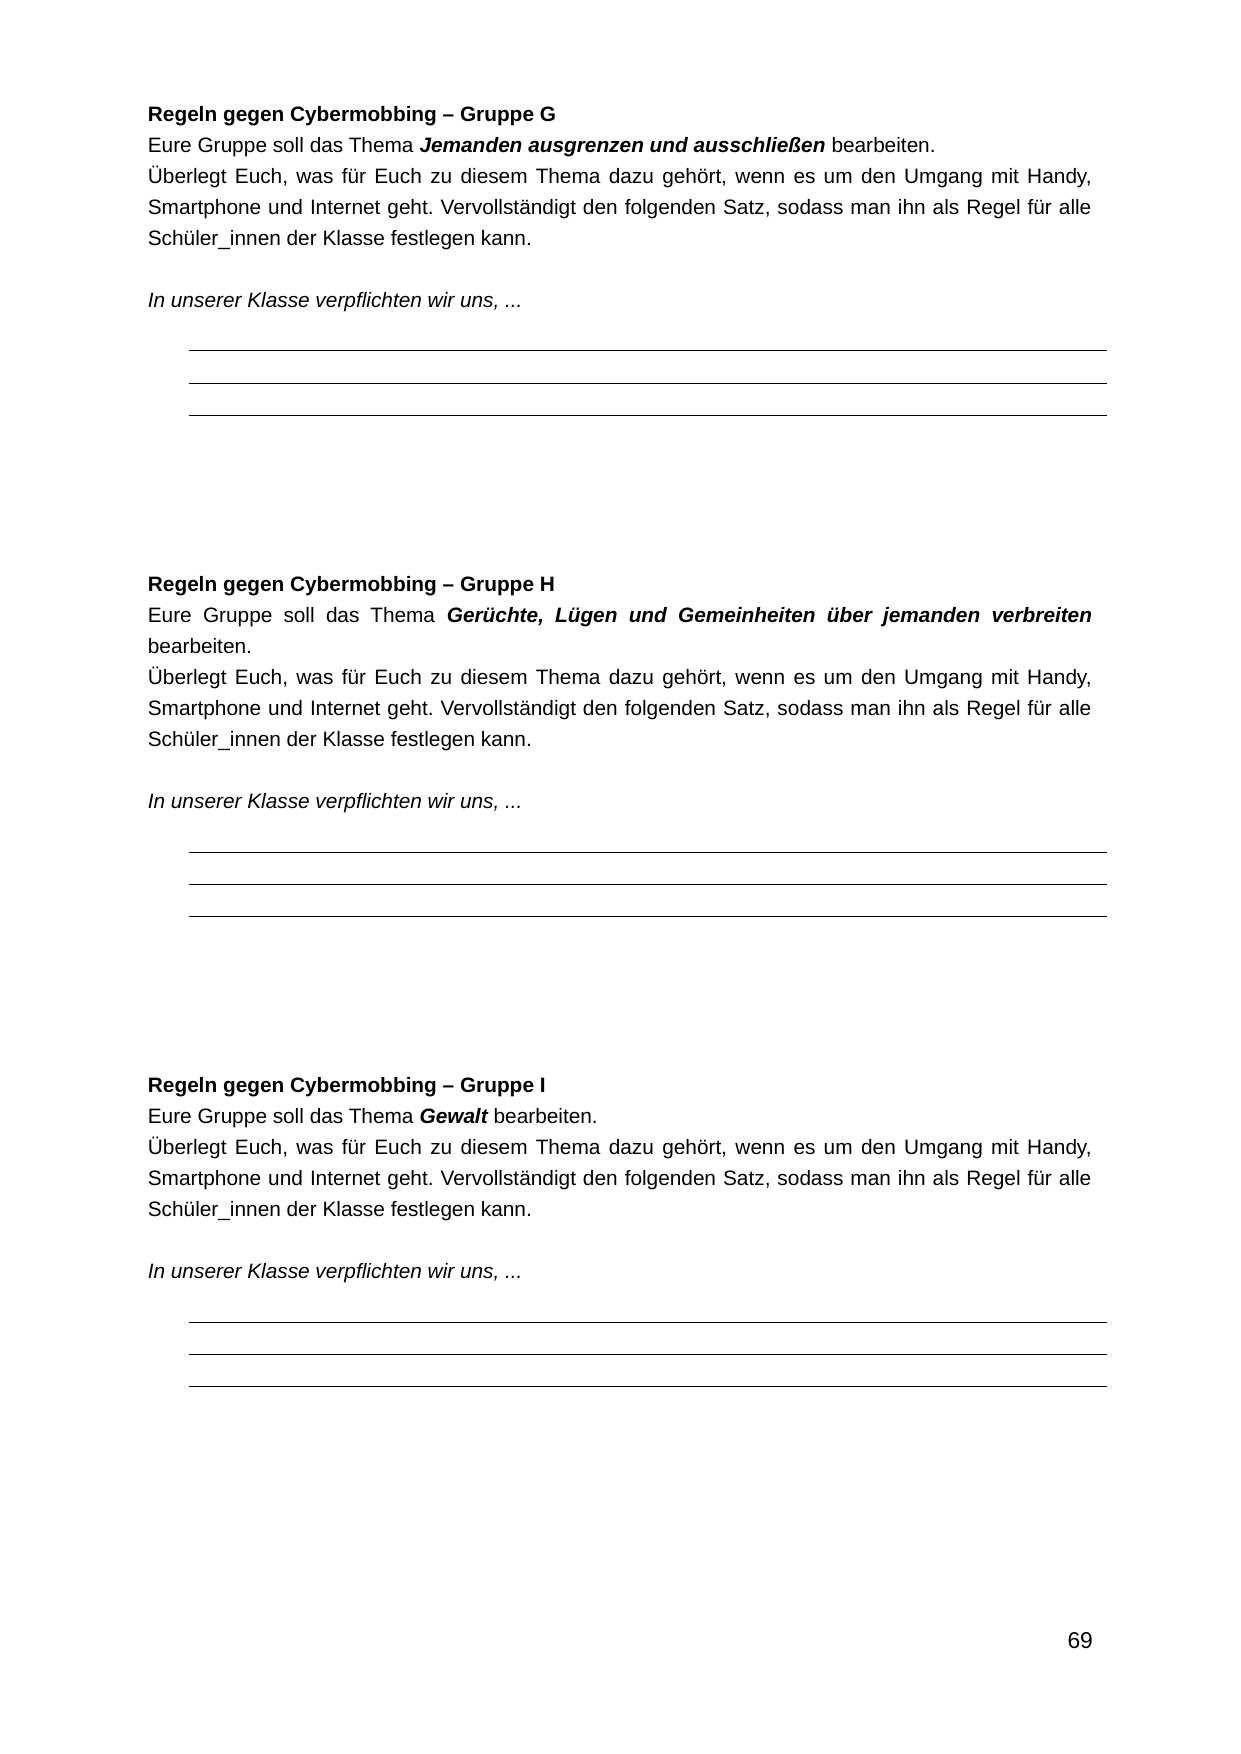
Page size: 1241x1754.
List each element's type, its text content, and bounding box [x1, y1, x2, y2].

table_cell [189, 885, 1107, 916]
text In unserer Klasse verpflichten wir uns, ... [148, 288, 1093, 312]
text Eure Gruppe soll das Thema Gerüchte, Lügen und Gemeinheiten über jemanden verbreiten bearbeiten. [148, 602, 1093, 658]
table_cell [189, 351, 1107, 382]
text Eure Gruppe soll das Thema Gewalt bearbeiten. [148, 1104, 1093, 1128]
table_cell [189, 384, 1107, 414]
table_header [189, 821, 1107, 852]
table_cell [189, 853, 1107, 884]
table_header [189, 1291, 1107, 1322]
text Überlegt Euch, was für Euch zu diesem Thema dazu gehört, wenn es um den Umgang mit Handy, Smartphone und Internet geht. Vervollständigt den folgenden Satz, sodass man ihn als Regel für alle Schüler_innen der Klasse festlegen kann. [148, 665, 1093, 751]
table_cell [189, 1323, 1107, 1354]
text Überlegt Euch, was für Euch zu diesem Thema dazu gehört, wenn es um den Umgang mit Handy, Smartphone und Internet geht. Vervollständigt den folgenden Satz, sodass man ihn als Regel für alle Schüler_innen der Klasse festlegen kann. [148, 164, 1093, 250]
text Überlegt Euch, was für Euch zu diesem Thema dazu gehört, wenn es um den Umgang mit Handy, Smartphone und Internet geht. Vervollständigt den folgenden Satz, sodass man ihn als Regel für alle Schüler_innen der Klasse festlegen kann. [148, 1135, 1093, 1221]
text In unserer Klasse verpflichten wir uns, ... [148, 1259, 1093, 1283]
table_header [189, 319, 1107, 350]
text In unserer Klasse verpflichten wir uns, ... [148, 789, 1093, 813]
text Eure Gruppe soll das Thema Jemanden ausgrenzen und ausschließen bearbeiten. [148, 132, 1093, 156]
text Regeln gegen Cybermobbing – Gruppe G [148, 101, 1093, 125]
text Regeln gegen Cybermobbing – Gruppe I [148, 1072, 1093, 1096]
text Regeln gegen Cybermobbing – Gruppe H [148, 571, 1093, 595]
table_cell [189, 1355, 1107, 1386]
